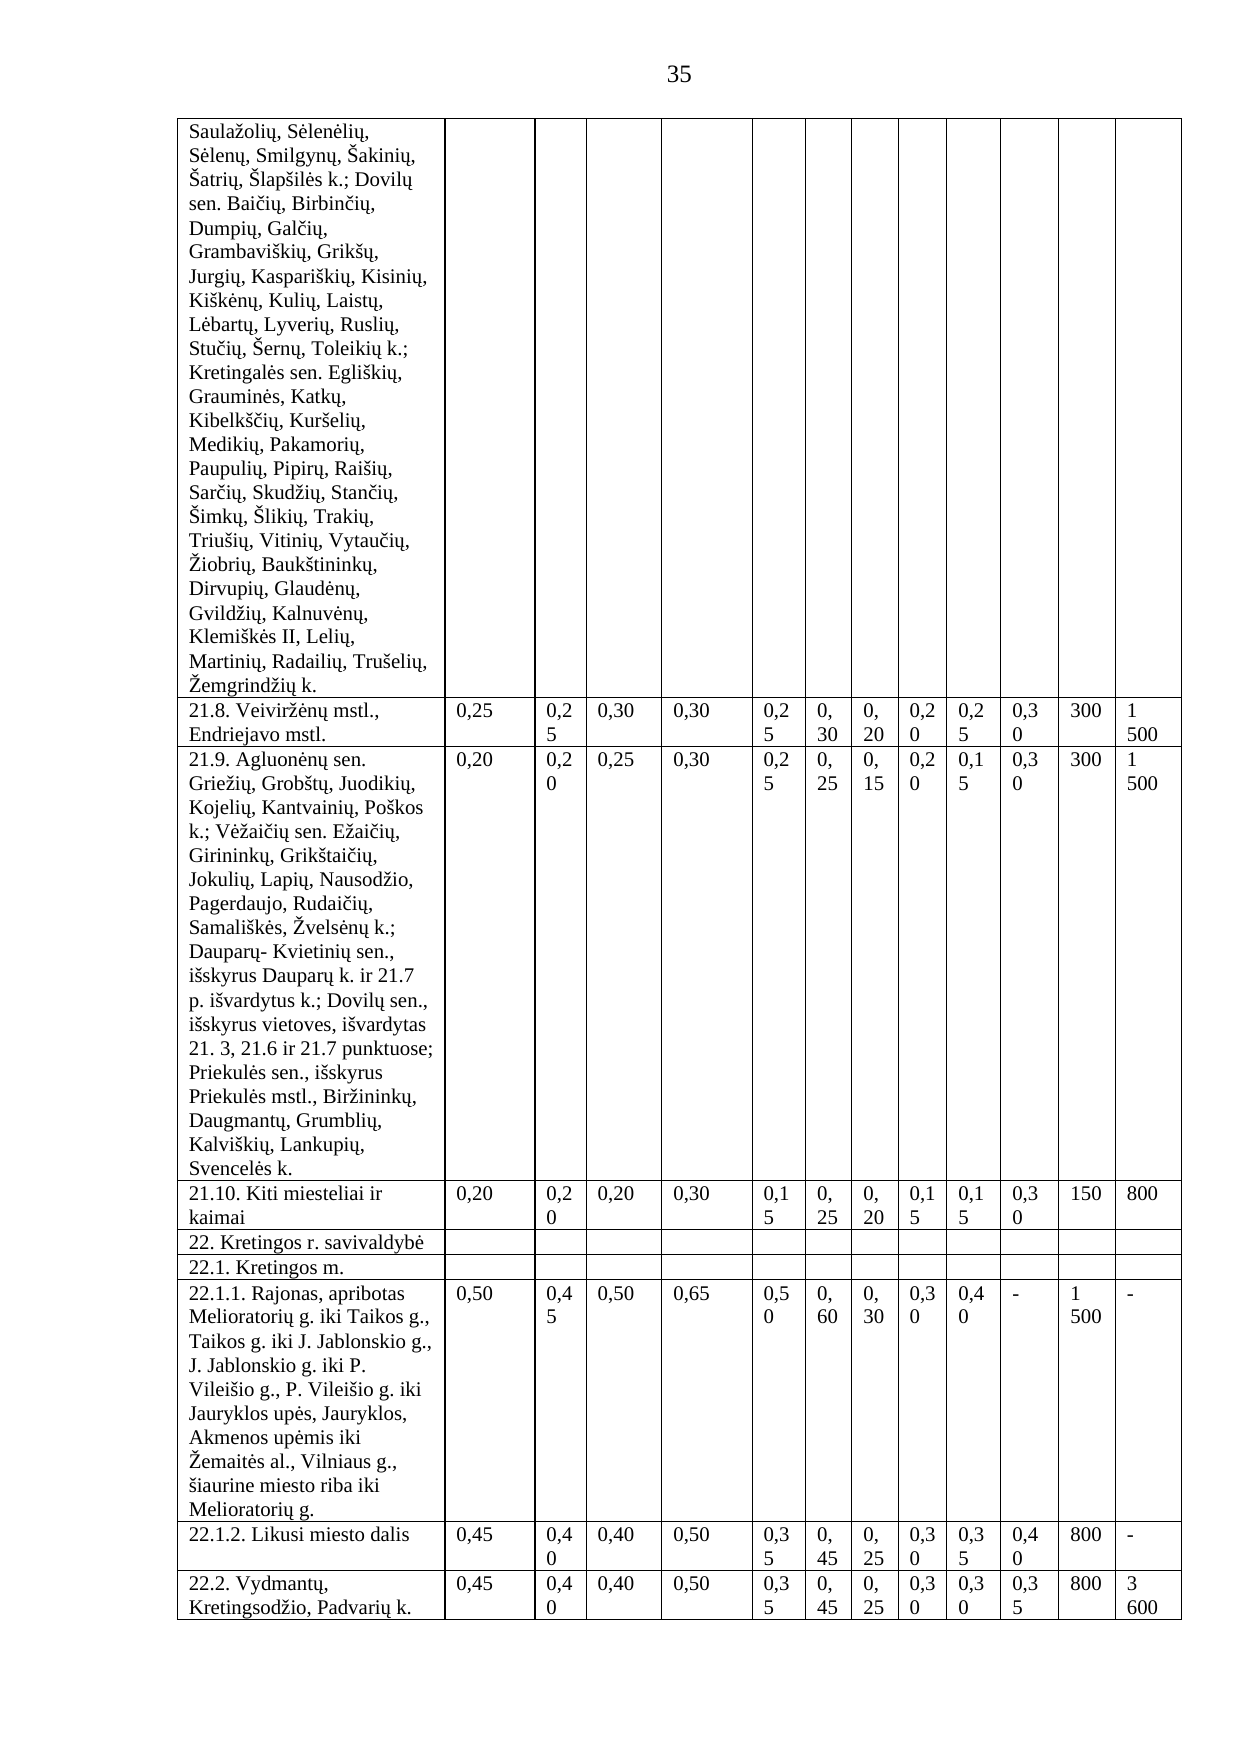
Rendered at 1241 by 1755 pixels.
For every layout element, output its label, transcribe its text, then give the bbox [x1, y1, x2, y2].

table_cell 0,30 [1001, 1181, 1058, 1229]
table_cell [852, 1255, 898, 1279]
table_cell 0,20 [852, 698, 898, 746]
table_cell [536, 1255, 586, 1279]
table_cell 0,15 [852, 747, 898, 1180]
table_cell [1116, 1230, 1181, 1254]
table_cell 800 [1059, 1522, 1115, 1570]
table_cell 0,35 [1001, 1571, 1058, 1619]
table_cell 800 [1059, 1571, 1115, 1619]
table_cell 0,30 [587, 698, 661, 746]
table_cell 0,40 [587, 1571, 661, 1619]
table_cell 0,25 [587, 747, 661, 1180]
table_cell [899, 1255, 946, 1279]
table_cell 0,20 [899, 747, 946, 1180]
table_cell [662, 119, 752, 697]
table_cell 300 [1059, 698, 1115, 746]
table_cell [1059, 1230, 1115, 1254]
table_cell [806, 119, 851, 697]
table_cell 0,30 [1001, 747, 1058, 1180]
table_cell 0,40 [587, 1522, 661, 1570]
table_cell 0,15 [753, 1181, 805, 1229]
table_cell [446, 1230, 534, 1254]
table_cell 22.1.2. Likusi miesto dalis [178, 1522, 444, 1570]
table_cell 0,30 [947, 1571, 1000, 1619]
table_cell 0,30 [899, 1280, 946, 1521]
table_cell [947, 1230, 1000, 1254]
table_cell [587, 1255, 661, 1279]
table_cell 0,30 [806, 698, 851, 746]
table_cell 0,20 [899, 698, 946, 746]
table_cell 0,35 [753, 1571, 805, 1619]
table_cell 300 [1059, 747, 1115, 1180]
table_cell [806, 1255, 851, 1279]
table_cell [753, 1255, 805, 1279]
table_cell - [1116, 1280, 1181, 1521]
table_cell 0,20 [536, 1181, 586, 1229]
table_cell 0,45 [446, 1571, 534, 1619]
table_cell 0,50 [662, 1571, 752, 1619]
table_cell 0,35 [947, 1522, 1000, 1570]
table_cell [1001, 1230, 1058, 1254]
table_cell Saulažolių, Sėlenėlių, Sėlenų, Smilgynų, Šakinių, Šatrių, Šlapšilės k.; Dovilų sen. Baičių, Birbinčių, Dumpių, Galčių, Grambaviškių, Grikšų, Jurgių, Kaspariškių, Kisinių, Kiškėnų, Kulių, Laistų, Lėbartų, Lyverių, Ruslių, Stučių, Šernų, Toleikių k.; Kretingalės sen. Egliškių, Grauminės, Katkų, Kibelkščių, Kuršelių, Medikių, Pakamorių, Paupulių, Pipirų, Raišių, Sarčių, Skudžių, Stančių, Šimkų, Šlikių, Trakių, Triušių, Vitinių, Vytaučių, Žiobrių, Baukštininkų, Dirvupių, Glaudėnų, Gvildžių, Kalnuvėnų, Klemiškės II, Lelių, Martinių, Radailių, Trušelių, Žemgrindžių k. [178, 119, 444, 697]
table_cell 0,60 [806, 1280, 851, 1521]
table_cell [1001, 119, 1058, 697]
table_cell 0,30 [899, 1522, 946, 1570]
table_cell [587, 119, 661, 697]
table_cell - [1001, 1280, 1058, 1521]
table_cell [753, 119, 805, 697]
table_cell 0,50 [587, 1280, 661, 1521]
table_cell [806, 1230, 851, 1254]
table_cell 150 [1059, 1181, 1115, 1229]
table_cell [662, 1255, 752, 1279]
table_cell 1 500 [1116, 747, 1181, 1180]
table_cell 1 500 [1116, 698, 1181, 746]
table_cell 0,20 [446, 1181, 534, 1229]
table_cell [1116, 119, 1181, 697]
table_cell 0,20 [852, 1181, 898, 1229]
table_cell 0,45 [806, 1571, 851, 1619]
table_cell [852, 1230, 898, 1254]
table_cell [1001, 1255, 1058, 1279]
table_cell 21.9. Agluonėnų sen. Griežių, Grobštų, Juodikių, Kojelių, Kantvainių, Poškos k.; Vėžaičių sen. Ežaičių, Girininkų, Grikštaičių, Jokulių, Lapių, Nausodžio, Pagerdaujo, Rudaičių, Samališkės, Žvelsėnų k.; Dauparų- Kvietinių sen., išskyrus Dauparų k. ir 21.7 p. išvardytus k.; Dovilų sen., išskyrus vietoves, išvardytas 21. 3, 21.6 ir 21.7 punktuose; Priekulės sen., išskyrus Priekulės mstl., Biržininkų, Daugmantų, Grumblių, Kalviškių, Lankupių, Svencelės k. [178, 747, 444, 1180]
table_cell [1059, 1255, 1115, 1279]
table_cell [536, 1230, 586, 1254]
table_cell 0,30 [852, 1280, 898, 1521]
table_cell 0,35 [753, 1522, 805, 1570]
table_cell 0,20 [446, 747, 534, 1180]
table_cell [1059, 119, 1115, 697]
table_cell [587, 1230, 661, 1254]
table_cell [446, 119, 534, 697]
table_cell 0,50 [753, 1280, 805, 1521]
table_cell 0,65 [662, 1280, 752, 1521]
table_cell 0,25 [446, 698, 534, 746]
table_cell 22.1.1. Rajonas, apribotas Melioratorių g. iki Taikos g., Taikos g. iki J. Jablonskio g., J. Jablonskio g. iki P. Vileišio g., P. Vileišio g. iki Jauryklos upės, Jauryklos, Akmenos upėmis iki Žemaitės al., Vilniaus g., šiaurine miesto riba iki Melioratorių g. [178, 1280, 444, 1521]
table_cell [947, 119, 1000, 697]
table_cell 0,25 [852, 1571, 898, 1619]
table_cell 0,45 [536, 1280, 586, 1521]
table_cell 0,40 [536, 1522, 586, 1570]
table_cell 22. Kretingos r. savivaldybė [178, 1230, 444, 1254]
table_cell 0,30 [899, 1571, 946, 1619]
table_cell 0,30 [662, 747, 752, 1180]
table_cell - [1116, 1522, 1181, 1570]
table_cell 0,20 [536, 747, 586, 1180]
table_cell 21.8. Veiviržėnų mstl., Endriejavo mstl. [178, 698, 444, 746]
table_cell 0,25 [536, 698, 586, 746]
table_cell 0,15 [947, 747, 1000, 1180]
table_cell 0,15 [899, 1181, 946, 1229]
table_cell 0,50 [662, 1522, 752, 1570]
table_cell [852, 119, 898, 697]
table_cell 0,15 [947, 1181, 1000, 1229]
table_cell 0,40 [536, 1571, 586, 1619]
table_cell [1116, 1255, 1181, 1279]
table_cell 22.1. Kretingos m. [178, 1255, 444, 1279]
table_cell 0,25 [753, 698, 805, 746]
table_cell 0,45 [806, 1522, 851, 1570]
table_cell 0,25 [806, 747, 851, 1180]
table_cell [899, 1230, 946, 1254]
table_cell 1 500 [1059, 1280, 1115, 1521]
table_cell [753, 1230, 805, 1254]
table_cell 0,45 [446, 1522, 534, 1570]
table_cell [662, 1230, 752, 1254]
table_cell [947, 1255, 1000, 1279]
table_cell 0,20 [587, 1181, 661, 1229]
table_cell 0,40 [1001, 1522, 1058, 1570]
table_cell [899, 119, 946, 697]
table_cell 0,25 [806, 1181, 851, 1229]
table_cell 0,25 [852, 1522, 898, 1570]
table_cell 0,30 [662, 1181, 752, 1229]
table_cell 0,30 [662, 698, 752, 746]
table_cell 800 [1116, 1181, 1181, 1229]
table_cell 21.10. Kiti miesteliai ir kaimai [178, 1181, 444, 1229]
table_cell [536, 119, 586, 697]
table_cell 0,25 [753, 747, 805, 1180]
table_cell 0,50 [446, 1280, 534, 1521]
table_cell [446, 1255, 534, 1279]
table_cell 0,40 [947, 1280, 1000, 1521]
table_cell 3 600 [1116, 1571, 1181, 1619]
table_cell 0,25 [947, 698, 1000, 746]
table_cell 0,30 [1001, 698, 1058, 746]
table_cell 22.2. Vydmantų, Kretingsodžio, Padvarių k. [178, 1571, 444, 1619]
